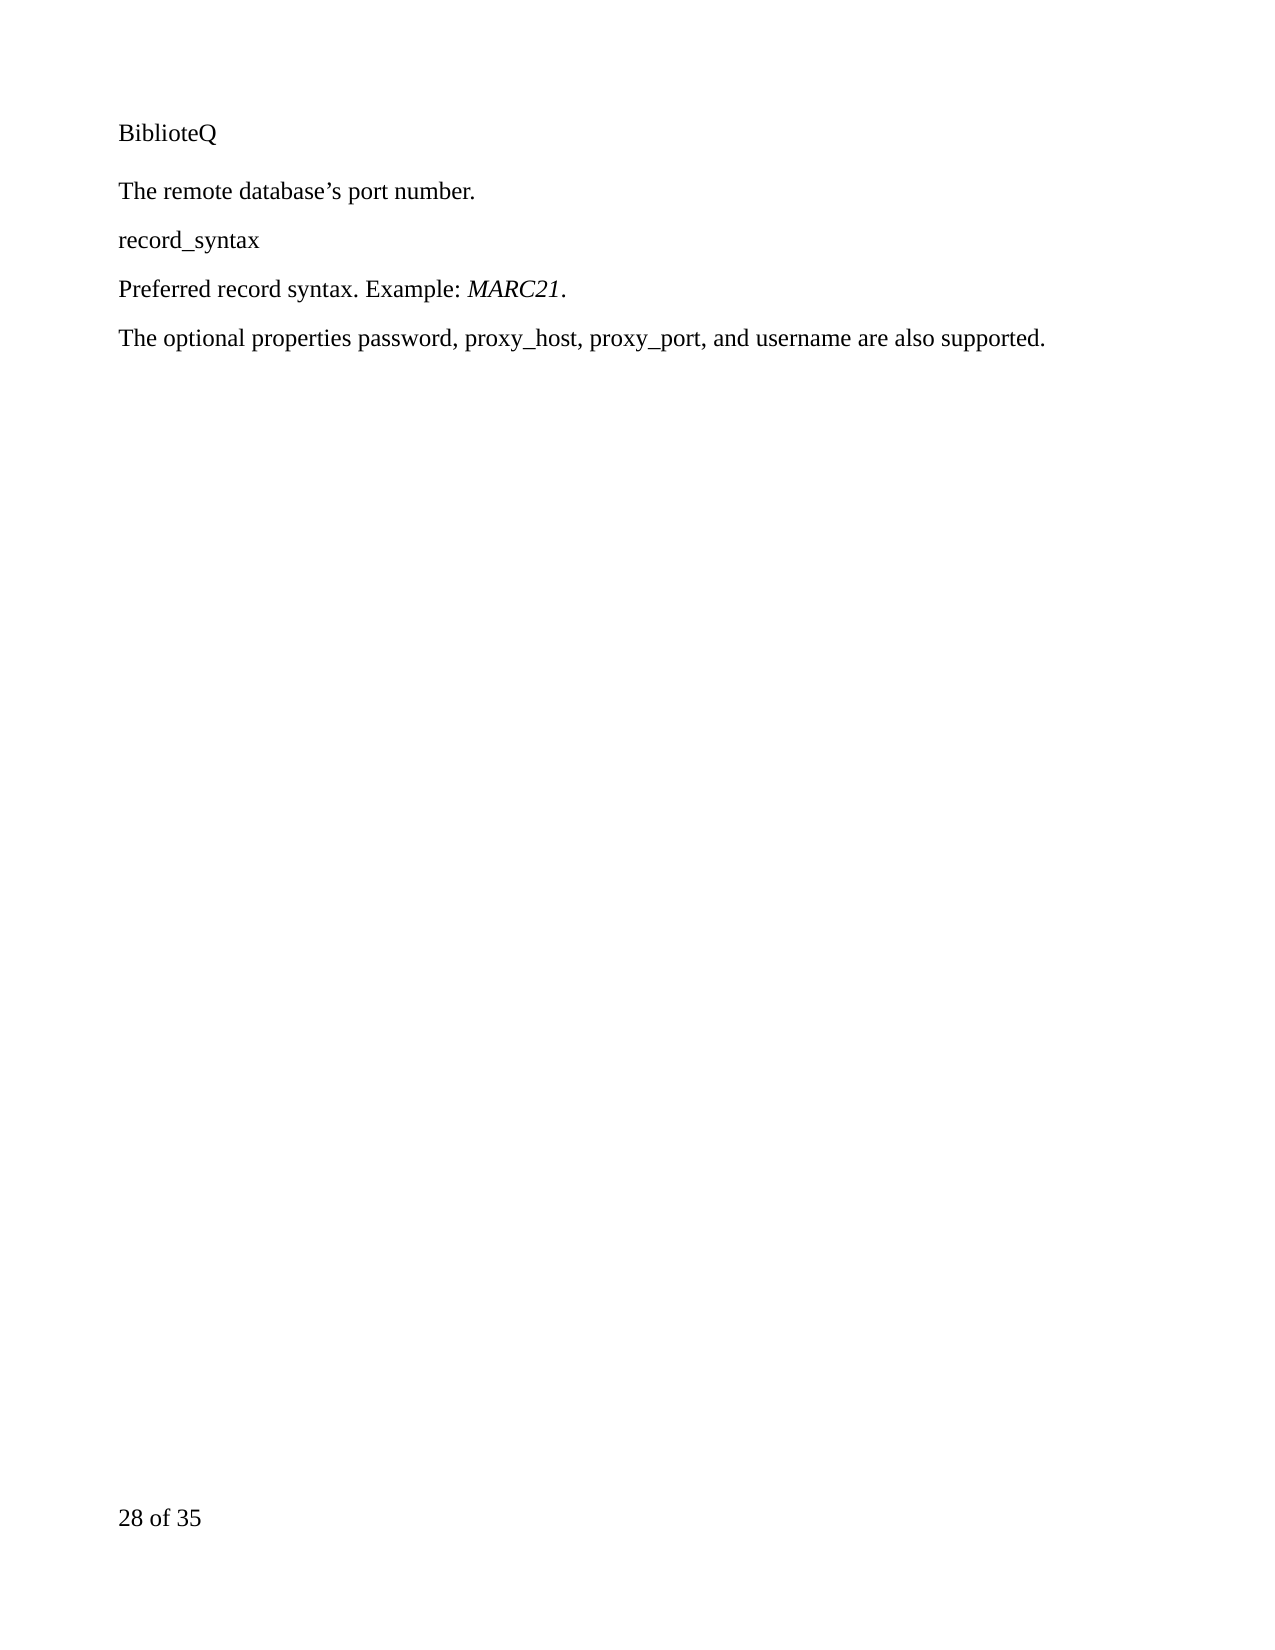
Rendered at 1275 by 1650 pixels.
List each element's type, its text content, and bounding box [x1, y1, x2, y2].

text record_syntax [118, 225, 1157, 254]
text The remote database’s port number. [118, 176, 1157, 205]
text The optional properties password, proxy_host, proxy_port, and username are also supported. [118, 323, 1157, 352]
text Preferred record syntax. Example: MARC21. [118, 274, 1157, 303]
